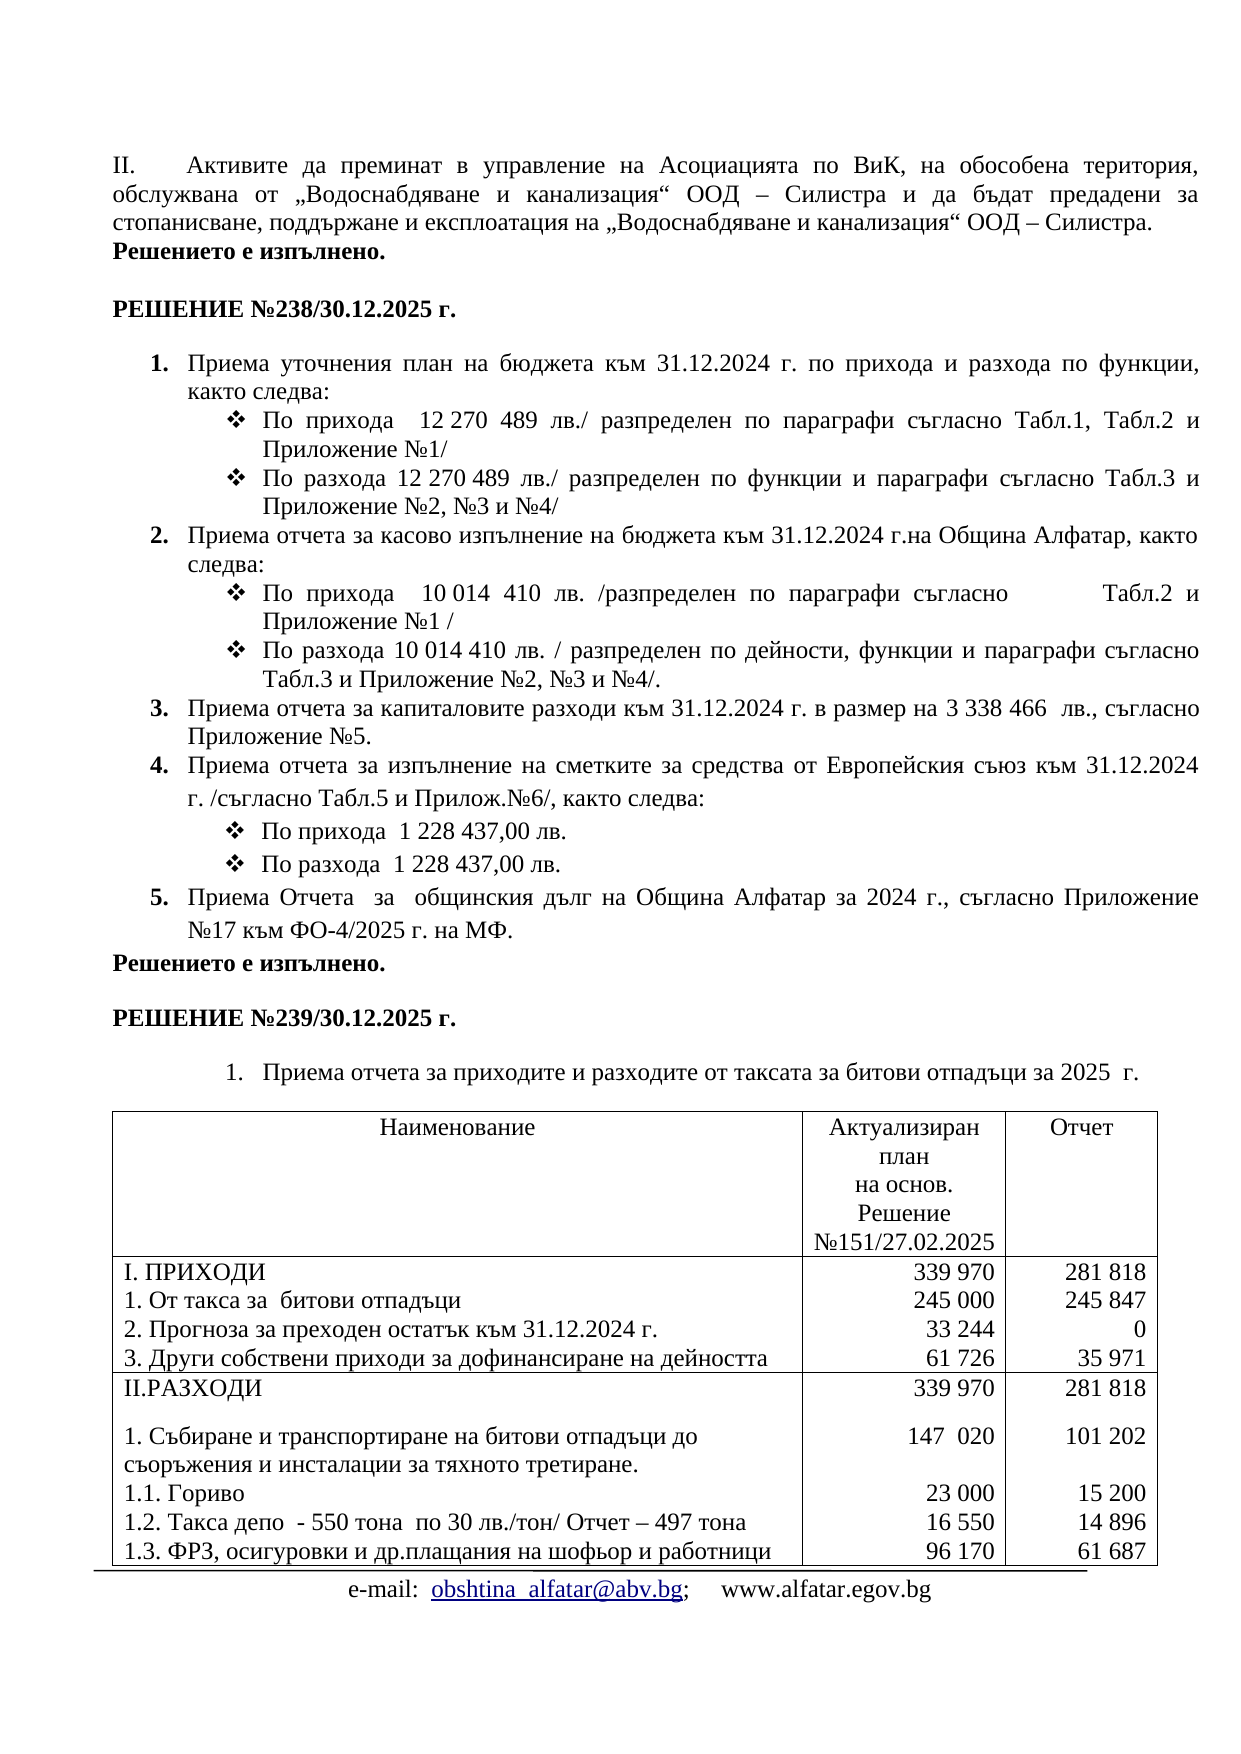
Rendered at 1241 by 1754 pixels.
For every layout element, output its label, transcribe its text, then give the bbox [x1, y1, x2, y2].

list По разхода 10 014 410 лв. / разпределен по дейности, функции и параграфи съгласно Табл.3 и Приложение №2, №3 и №4/. [225, 635, 1200, 693]
text РЕШЕНИЕ №238/30.12.2025 г. [112, 294, 1200, 322]
list Приема отчета за касово изпълнение на бюджета към 31.12.2024 г.на Община Алфатар, както следва: [150, 520, 1200, 578]
table_header Отчет [1006, 1112, 1157, 1256]
table_header Актуализиран план на основ. Решение №151/27.02.2025 [803, 1112, 1005, 1256]
table_cell 281 818 101 202 15 200 14 896 61 687 [1006, 1373, 1157, 1564]
table_cell 339 970 147 020 23 000 16 550 96 170 [803, 1373, 1005, 1564]
list Приема отчета за изпълнение на сметките за средства от Европейския съюз към 31.12.2024 г. /съгласно Табл.5 и Прилож.№6/, както следва: [150, 750, 1200, 812]
list Приема отчета за приходите и разходите от таксата за битови отпадъци за 2025 г. [225, 1057, 1200, 1086]
table_cell 339 970 245 000 33 244 61 726 [803, 1257, 1005, 1372]
list Приема уточнения план на бюджета към 31.12.2024 г. по прихода и разхода по функции, както следва: [150, 348, 1200, 405]
list По разхода 12 270 489 лв./ разпределен по функции и параграфи съгласно Табл.3 и Приложение №2, №3 и №4/ [225, 463, 1200, 520]
list Приема Отчета за общинския дълг на Община Алфатар за 2024 г., съгласно Приложение №17 към ФО-4/2025 г. на МФ. [150, 882, 1200, 944]
list По прихода 10 014 410 лв. /разпределен по параграфи съгласно Табл.2 и Приложение №1 / [225, 578, 1200, 635]
list По разхода 1 228 437,00 лв. [224, 849, 1200, 878]
text РЕШЕНИЕ №239/30.12.2025 г. [112, 1003, 1167, 1032]
table_cell І. ПРИХОДИ 1. От такса за битови отпадъци 2. Прогноза за преходен остатък към 31.12.2024 г. 3. Други собствени приходи за дофинансиране на дейността [113, 1257, 802, 1372]
list По прихода 1 228 437,00 лв. [224, 816, 1200, 845]
text II. Активите да преминат в управление на Асоциацията по ВиК, на обособена територия, обслужвана от „Водоснабдяване и канализация“ ООД – Силистра и да бъдат предадени за стопанисване, поддържане и експлоатация на „Водоснабдяване и канализация“ ООД – Силистра. [112, 150, 1200, 236]
table_cell ІІ.РАЗХОДИ 1. Събиране и транспортиране на битови отпадъци до съоръжения и инсталации за тяхното третиране. 1.1. Гориво 1.2. Такса депо - 550 тона по 30 лв./тон/ Отчет – 497 тона 1.3. ФРЗ, осигуровки и др.плащания на шофьор и работници [113, 1373, 802, 1564]
list По прихода 12 270 489 лв./ разпределен по параграфи съгласно Табл.1, Табл.2 и Приложение №1/ [225, 405, 1200, 463]
list Приема отчета за капиталовите разходи към 31.12.2024 г. в размер на 3 338 466 лв., съгласно Приложение №5. [150, 693, 1200, 750]
text Решението е изпълнено. [112, 948, 1167, 977]
text Решението е изпълнено. [112, 236, 1200, 265]
table_cell 281 818 245 847 0 35 971 [1006, 1257, 1157, 1372]
table_header Наименование [113, 1112, 802, 1256]
